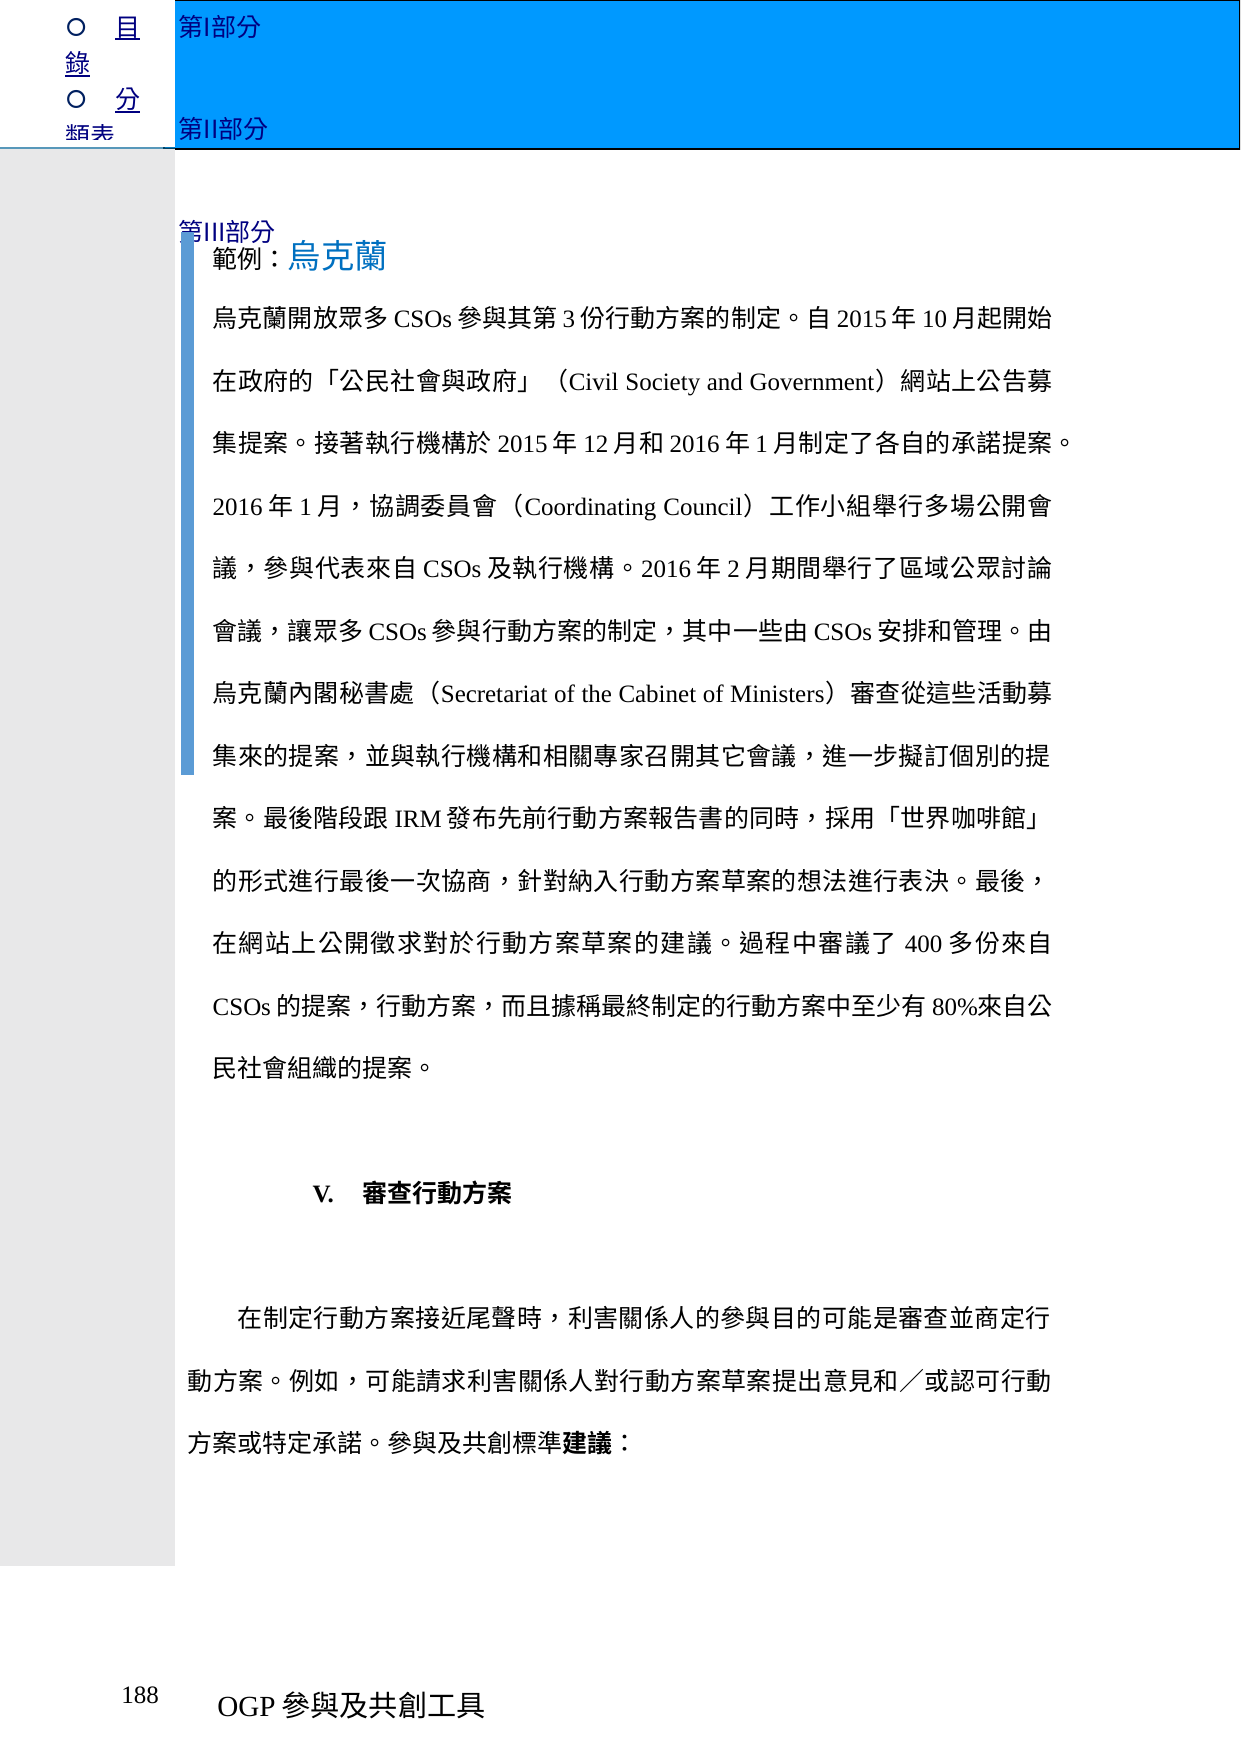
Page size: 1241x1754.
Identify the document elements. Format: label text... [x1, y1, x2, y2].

list 審查行動方案 [312, 1150, 1053, 1212]
text 在制定行動方案接近尾聲時，利害關係人的參與目的可能是審查並商定行動方案。例如，可能請求利害關係人對行動方案草案提出意見和／或認可行動方案或特定承諾。參與及共創標準建議： [187, 1275, 1053, 1462]
text 烏克蘭開放眾多CSOs參與其第3份行動方案的制定。自2015年10月起開始在政府的「公民社會與政府」（Civil Society and Government）網站上公告募集提案。接著執行機構於2015年12月和2016年1月制定了各自的承諾提案。2016年1月，協調委員會（Coordinating Council）工作小組舉行多場公開會議，參與代表來自CSOs及執行機構。2016年2月期間舉行了區域公眾討論會議，讓眾多CSOs參與行動方案的制定，其中一些由CSOs安排和管理。由烏克蘭內閣秘書處（Secretariat of the Cabinet of Ministers）審查從這些活動募集來的提案，並與執行機構和相關專家召開其它會議，進一步擬訂個別的提案。最後階段跟IRM發布先前行動方案報告書的同時，採用「世界咖啡館」的形式進行最後一次協商，針對納入行動方案草案的想法進行表決。最後，在網站上公開徵求對於行動方案草案的建議。過程中審議了400多份來自CSOs的提案，行動方案，而且據稱最終制定的行動方案中至少有80%來自公民社會組織的提案。 [212, 275, 1053, 1087]
text 範例：烏克蘭 [212, 212, 1053, 275]
